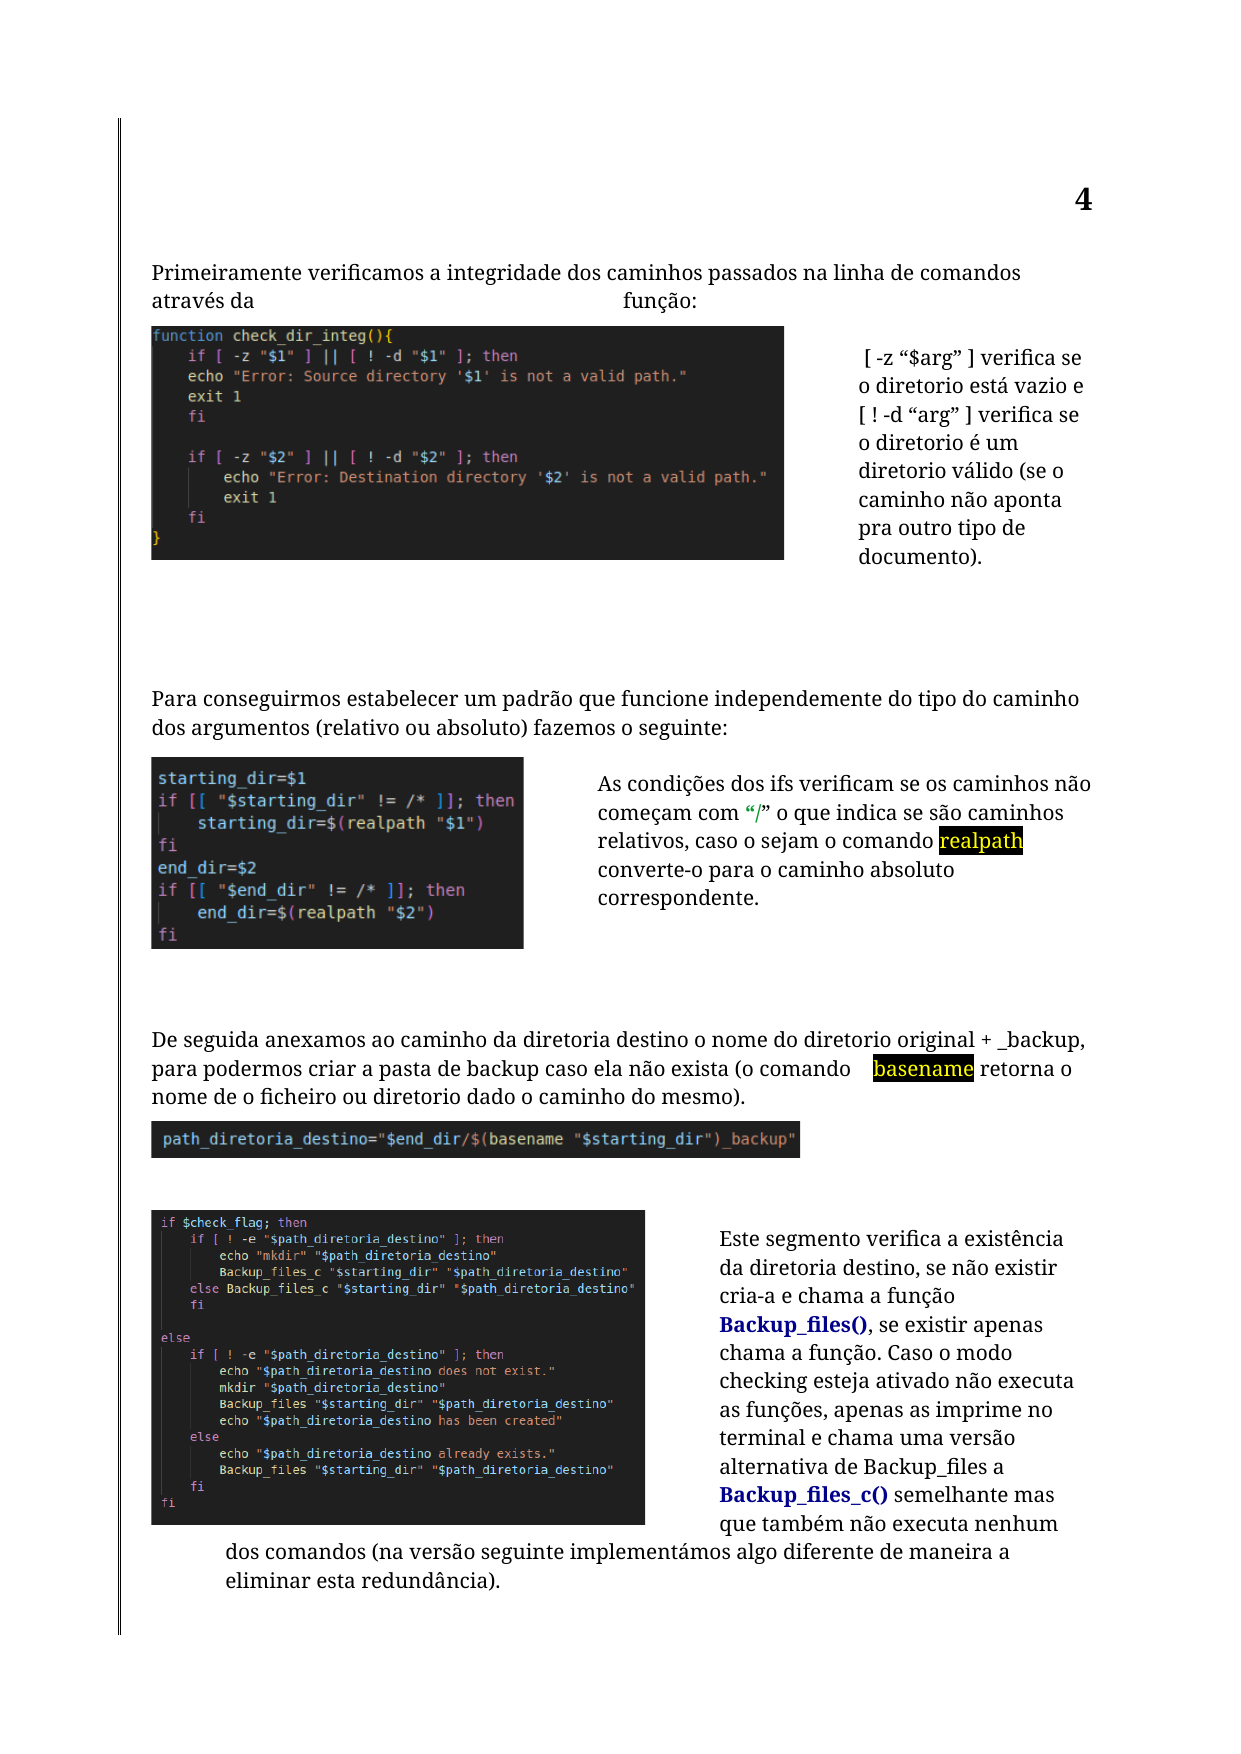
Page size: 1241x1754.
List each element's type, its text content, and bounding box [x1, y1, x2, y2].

picture [151, 326, 785, 560]
text Este segmento verifica a existência da diretoria destino, se não existir cria-a e chama a função Backup_files(), se existir apenas chama a função. Caso o modo checking esteja ativado não executa as funções, apenas as imprime no terminal e chama uma versão alternativa de Backup_files a Backup_files_c() semelhante mas que também não executa nenhum dos comandos (na versão seguinte implementámos algo diferente de maneira a eliminar esta redundância). [225, 1224, 1092, 1594]
text [ ! -d “arg” ] verifica se o diretorio é um diretorio válido (se o caminho não aponta pra outro tipo de documento). [225, 400, 1092, 570]
picture [151, 1210, 646, 1525]
text As condições dos ifs verificam se os caminhos não começam com “/” o que indica se são caminhos relativos, caso o sejam o comando realpath converte-o para o caminho absoluto correspondente. [524, 769, 1092, 912]
text Para conseguirmos estabelecer um padrão que funcione independemente do tipo do caminho dos argumentos (relativo ou absoluto) fazemos o seguinte: [151, 684, 1092, 741]
text Primeiramente verificamos a integridade dos caminhos passados na linha de comandos através da função: [151, 258, 1092, 314]
text [ -z “$arg” ] verifica se o diretorio está vazio e [785, 343, 1092, 400]
picture [151, 1121, 800, 1158]
picture [151, 757, 524, 949]
text De seguida anexamos ao caminho da diretoria destino o nome do diretorio original + _backup, para podermos criar a pasta de backup caso ela não exista (o comando basename retorna o nome de o ficheiro ou diretorio dado o caminho do mesmo). [151, 1025, 1092, 1111]
